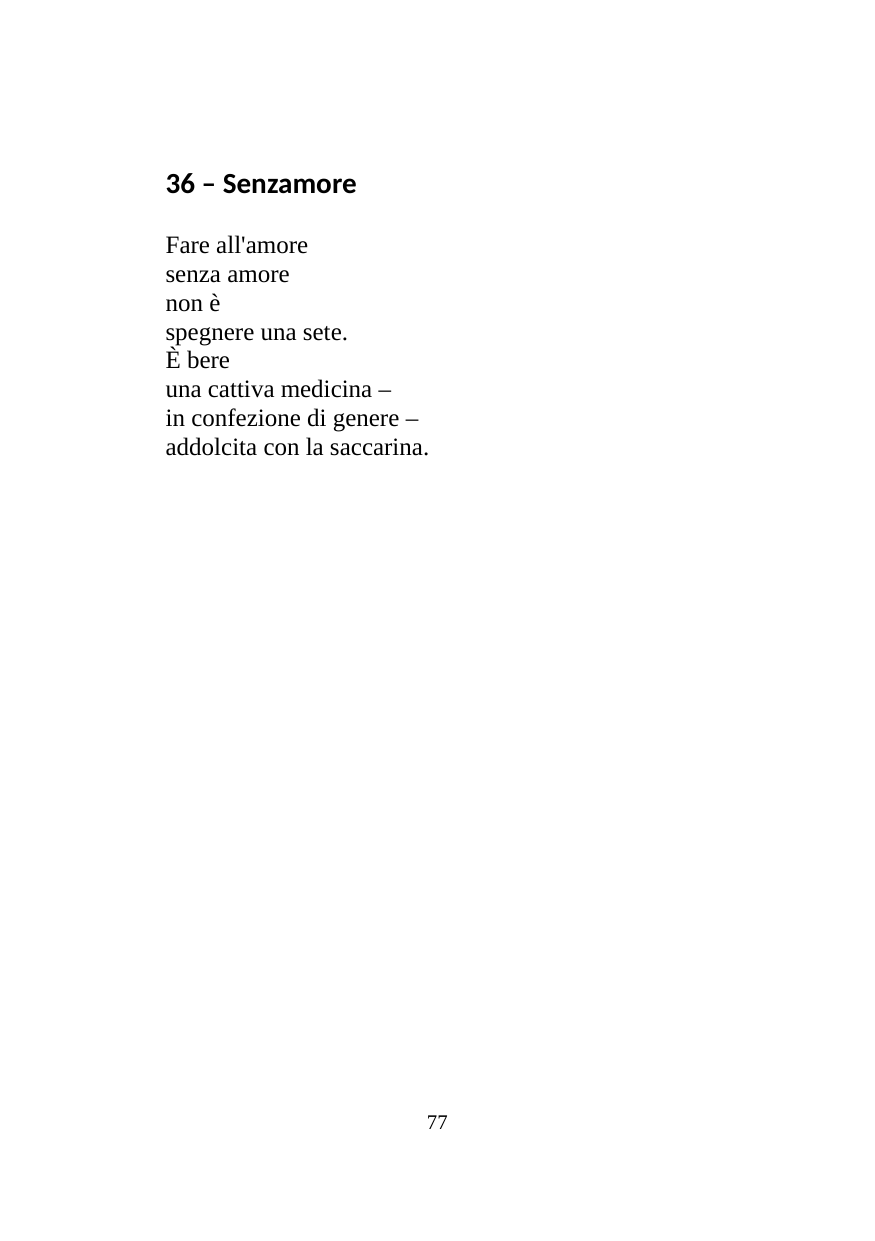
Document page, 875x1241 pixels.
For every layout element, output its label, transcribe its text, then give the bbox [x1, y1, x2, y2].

text Fare all'amore senza amore non è spegnere una sete. È bere una cattiva medicina – in confezione di genere – addolcita con la saccarina. [165, 230, 768, 460]
subtitle 36 – Senzamore [165, 165, 768, 201]
